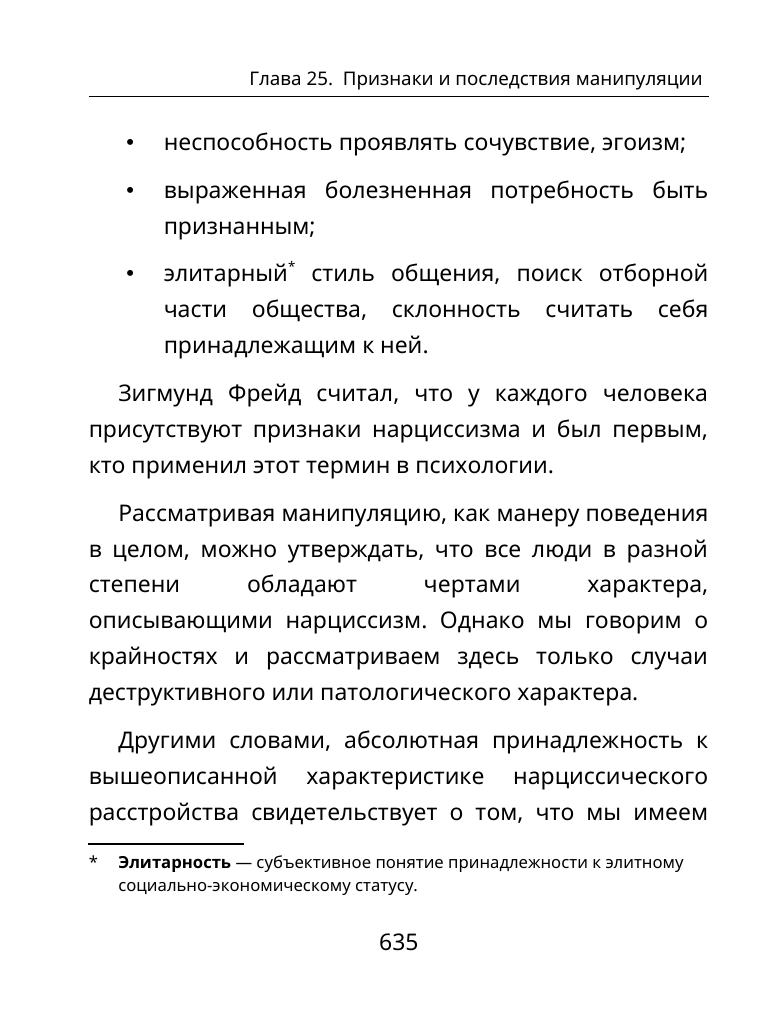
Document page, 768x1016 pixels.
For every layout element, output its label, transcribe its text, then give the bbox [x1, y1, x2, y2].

list неспособность проявлять сочувствие, эгоизм; [126, 126, 709, 157]
list элитарный стиль общения, поиск отборной части общества, склонность считать себя принадлежащим к ней. [126, 257, 709, 361]
text Зигмунд Фрейд считал, что у каждого человека присутствуют признаки нарциссизма и был первым, кто применил этот термин в психологии. [88, 377, 709, 480]
list Элитарность — субъективное понятие принадлежности к элитному социально-экономическому статусу. [88, 851, 709, 896]
text Другими словами, абсолютная принадлежность к вышеописанной характеристике нарциссического расстройства свидетельствует о том, что мы имеем [88, 724, 709, 827]
list выраженная болезненная потребность быть признанным; [126, 174, 709, 241]
text Рассматривая манипуляцию, как манеру поведения в целом, можно утверждать, что все люди в разной степени обладают чертами характера, описывающими нарциссизм. Однако мы говорим о крайностях и рассматриваем здесь только случаи деструктивного или патологического характера. [88, 497, 709, 707]
